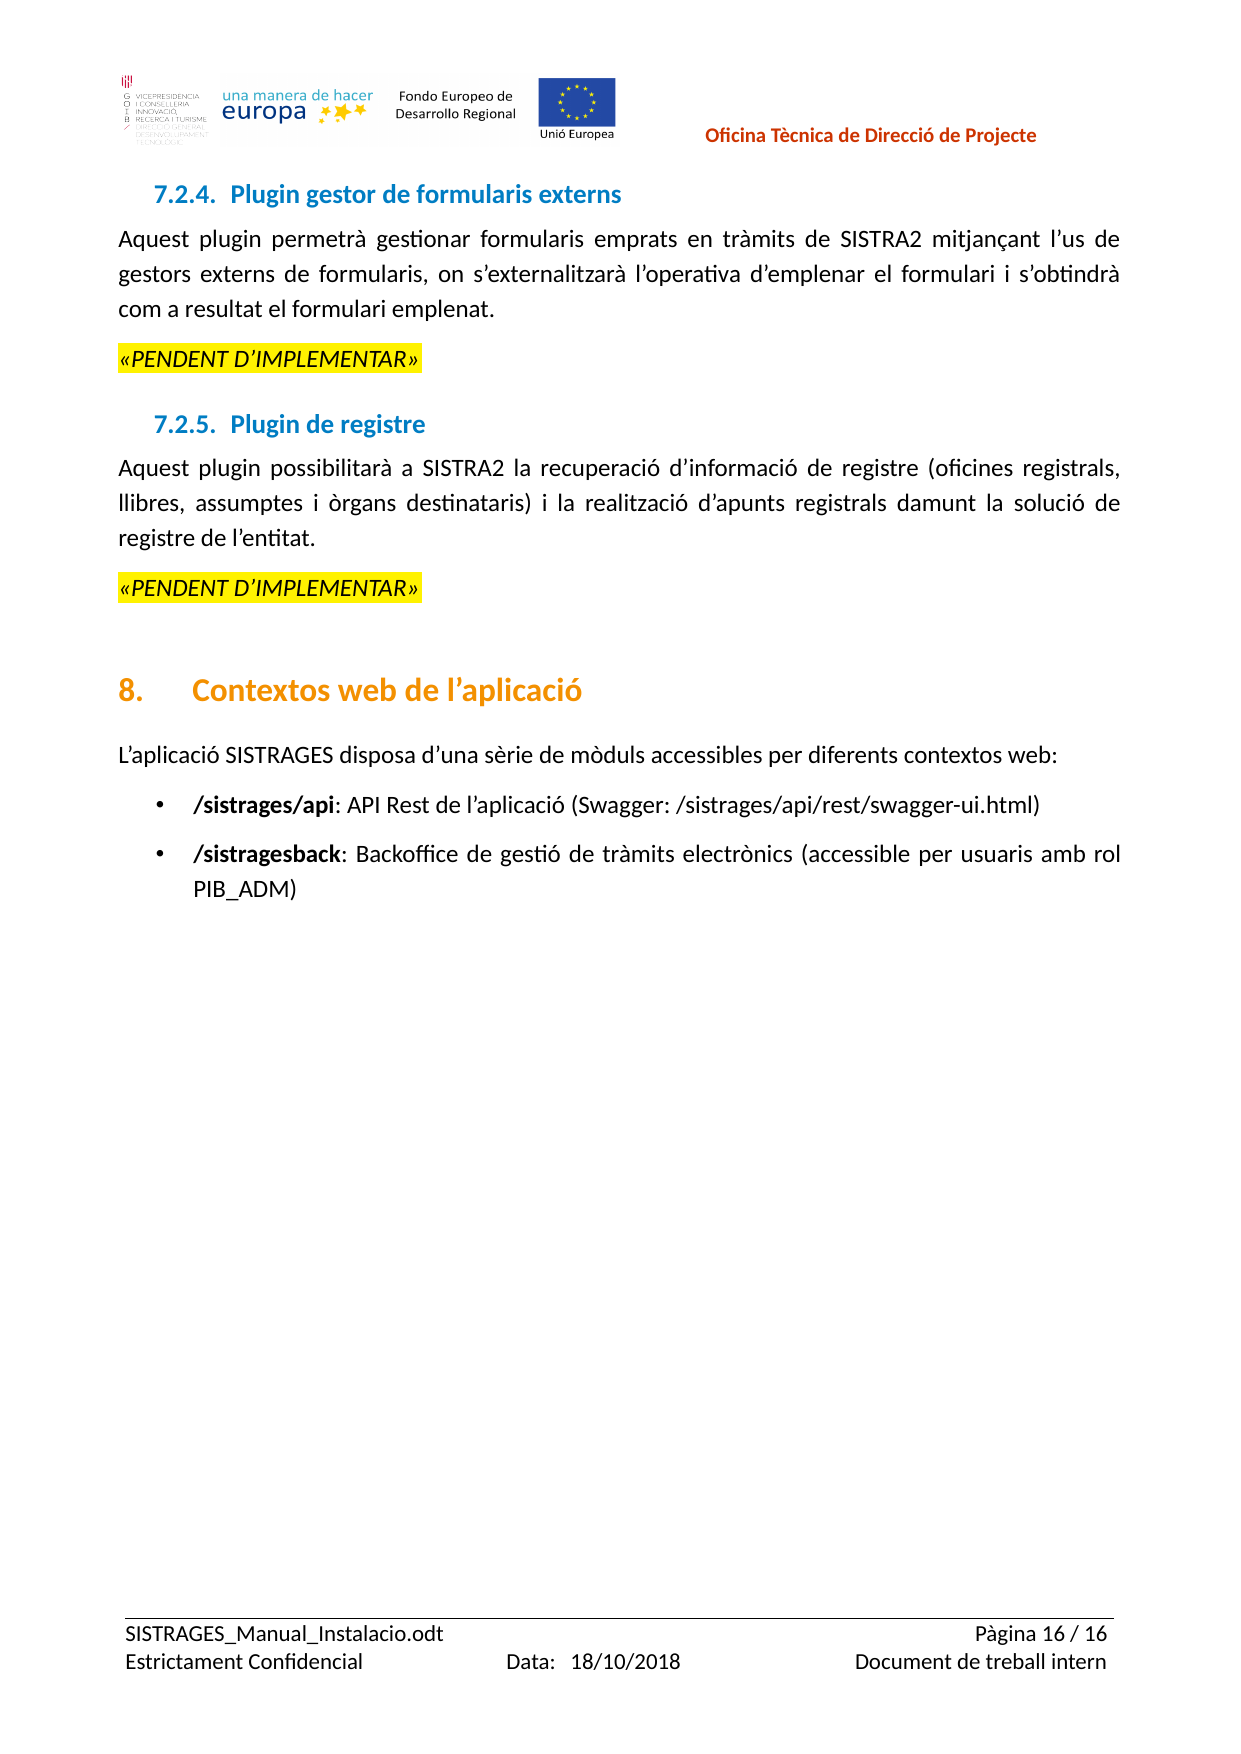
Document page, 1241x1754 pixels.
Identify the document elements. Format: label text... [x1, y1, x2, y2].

text «PENDENT D’IMPLEMENTAR» [118, 343, 1122, 373]
list /sistragesback: Backoffice de gestió de tràmits electrònics (accessible per usuaris amb rol PIB_ADM) [156, 838, 1122, 904]
text L’aplicació SISTRAGES disposa d’una sèrie de mòduls accessibles per diferents contextos web: [118, 739, 1122, 770]
subtitle Plugin de registre [153, 407, 1122, 440]
text «PENDENT D’IMPLEMENTAR» [118, 572, 1122, 603]
picture [219, 73, 621, 147]
subtitle Plugin gestor de formularis externs [153, 178, 1122, 211]
picture [118, 73, 213, 147]
subtitle Contextos web de l’aplicació [118, 669, 1122, 710]
text Aquest plugin permetrà gestionar formularis emprats en tràmits de SISTRA2 mitjançant l’us de gestors externs de formularis, on s’externalitzarà l’operativa d’emplenar el formulari i s’obtindrà com a resultat el formulari emplenat. [118, 223, 1122, 324]
text Aquest plugin possibilitarà a SISTRA2 la recuperació d’informació de registre (oficines registrals, llibres, assumptes i òrgans destinataris) i la realització d’apunts registrals damunt la solució de registre de l’entitat. [118, 452, 1122, 553]
list /sistrages/api: API Rest de l’aplicació (Swagger: /sistrages/api/rest/swagger-ui.html) [156, 789, 1122, 819]
